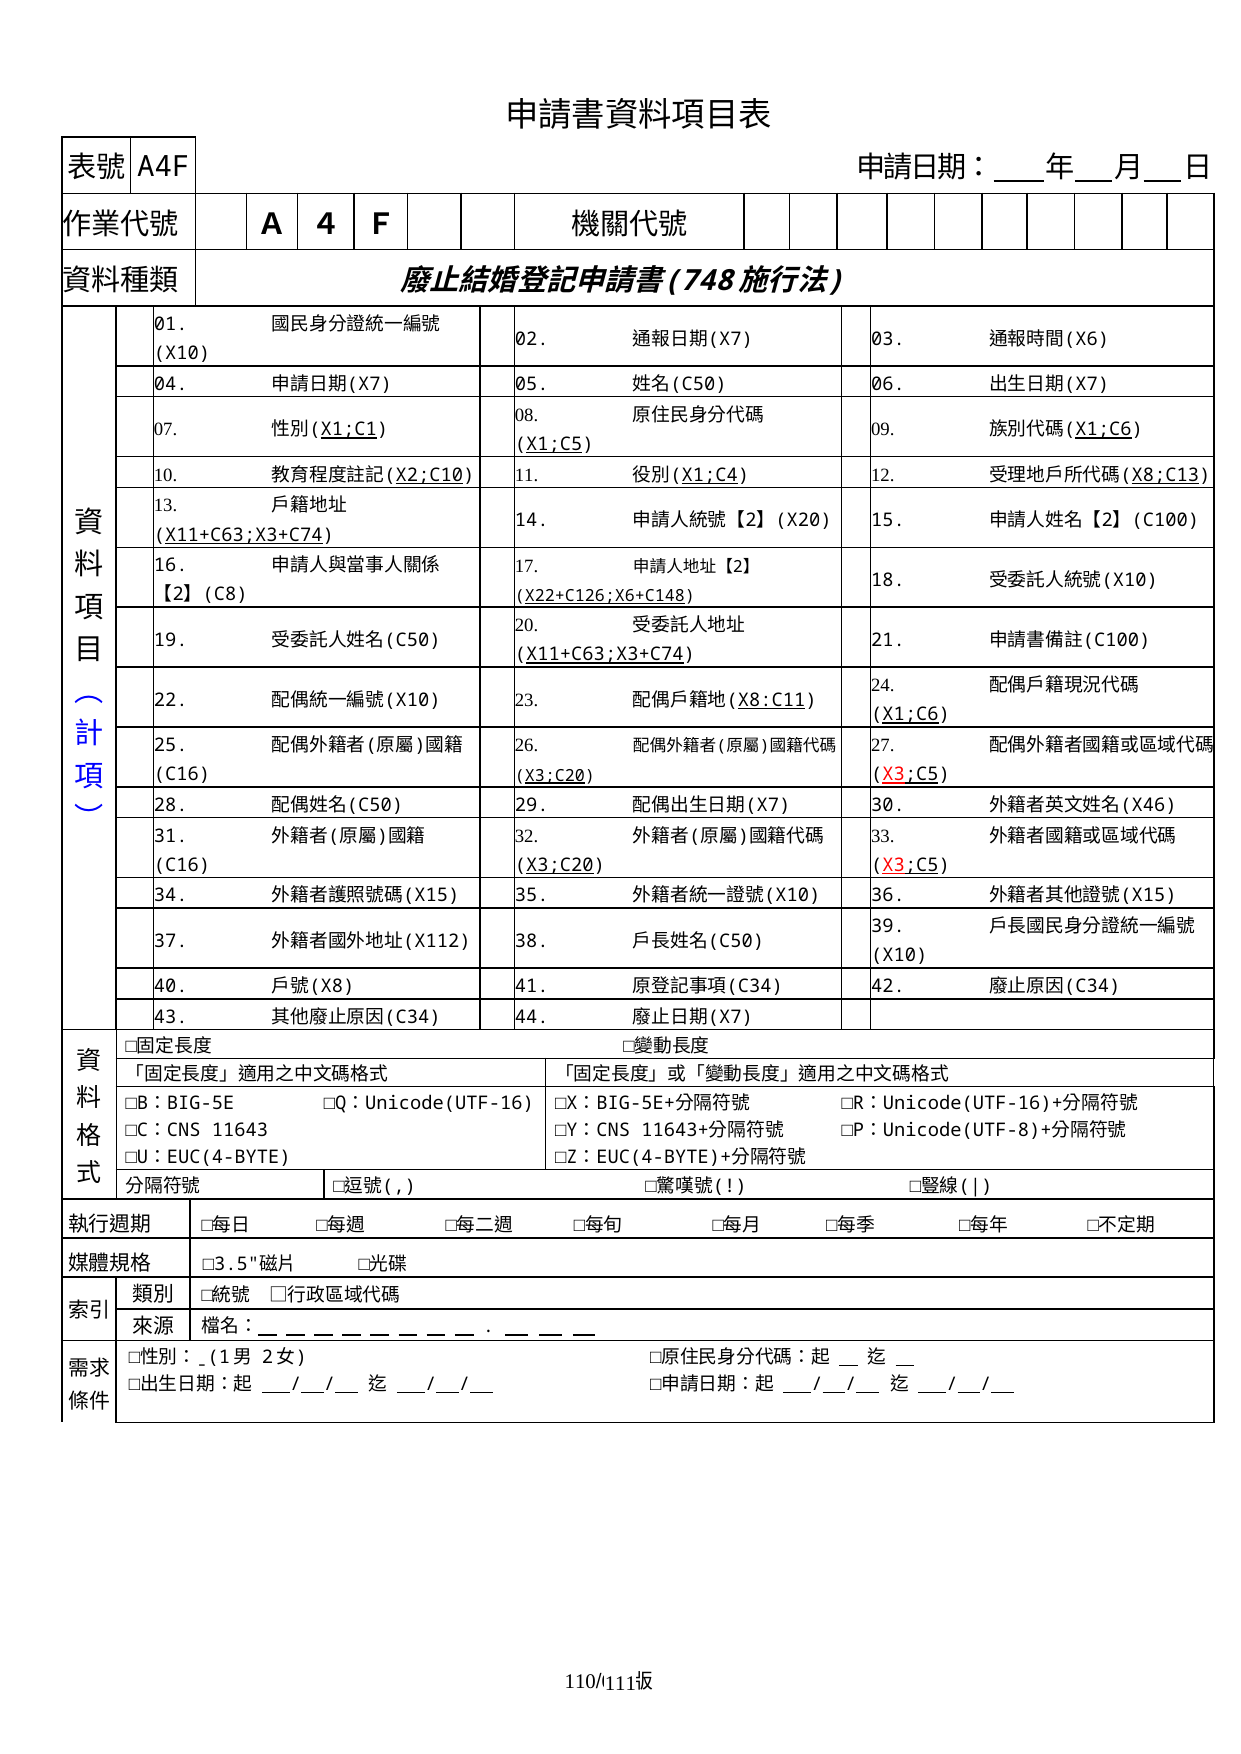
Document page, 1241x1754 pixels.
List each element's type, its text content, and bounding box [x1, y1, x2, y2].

table_cell 配偶出生日期(X7) [515, 788, 841, 817]
table_cell ４ [298, 194, 353, 249]
table_cell □統號 □行政區域代碼 [191, 1278, 1213, 1308]
table_cell [842, 1000, 870, 1029]
table_cell □每二週 [445, 1200, 573, 1237]
table_cell 申請人統號【2】(X20) [515, 488, 841, 546]
table_cell □原住民身分代碼：起 迄 □申請日期：起 / / 迄 / / [650, 1341, 1213, 1422]
table_cell 受理地戶所代碼(X8;C13) [871, 457, 1213, 486]
table_cell 申請人姓名【2】(C100) [871, 488, 1213, 546]
table_cell 役別(X1;C4) [515, 457, 841, 486]
table_cell □X：BIG-5E+分隔符號 □Y：CNS 11643+分隔符號 □Z：EUC(4-BYTE)+分隔符號 [546, 1087, 841, 1169]
table_cell □每日 [191, 1200, 316, 1237]
table_cell [481, 788, 514, 817]
table_cell [481, 608, 514, 666]
table_cell □驚嘆號(!) [636, 1170, 900, 1198]
table_cell [842, 307, 870, 365]
table_cell [117, 969, 153, 998]
table_cell 配偶戶籍現況代碼(X1;C6) [871, 668, 1213, 726]
table_cell □R：Unicode(UTF-16)+分隔符號 □P：Unicode(UTF-8)+分隔符號 [841, 1087, 1213, 1169]
table_cell 原住民身分代碼(X1;C5) [515, 397, 841, 456]
table_cell 配偶戶籍地(X8:C11) [515, 668, 841, 726]
table_cell 國民身分證統一編號(X10) [154, 307, 479, 365]
table_cell □每週 [316, 1200, 445, 1237]
table_cell [745, 194, 789, 249]
table_cell [842, 788, 870, 817]
table_cell [842, 728, 870, 786]
table_header 申請書資料項目表 [62, 88, 1214, 136]
table_cell 配偶統一編號(X10) [154, 668, 479, 726]
table_cell 申請人與當事人關係【2】(C8) [154, 548, 479, 606]
table_cell [117, 548, 153, 606]
table_cell [481, 307, 514, 365]
table_cell 外籍者國籍或區域代碼(X3;C5) [871, 818, 1213, 877]
table_cell [842, 367, 870, 396]
table_cell [842, 969, 870, 998]
table_cell [481, 457, 514, 486]
table_cell [481, 367, 514, 396]
table_cell 廢止原因(C34) [871, 969, 1213, 998]
table_cell 申請日期(X7) [154, 367, 479, 396]
table_cell 「固定長度」適用之中文碼格式 [117, 1059, 545, 1086]
table_cell 受委託人地址(X11+C63;X3+C74) [515, 608, 841, 666]
table_cell 來源 [117, 1310, 189, 1340]
table_cell Ｆ [355, 194, 407, 249]
table_cell [842, 548, 870, 606]
table_cell 原登記事項(C34) [515, 969, 841, 998]
table_cell [838, 194, 886, 249]
table_cell □每旬 [574, 1200, 700, 1237]
table_cell □變動長度 [614, 1030, 1213, 1057]
table_cell [117, 608, 153, 666]
table_cell [888, 194, 934, 249]
table_cell [117, 1000, 153, 1029]
table_cell 表號 [63, 138, 130, 192]
table_cell [117, 878, 153, 907]
table_cell [842, 818, 870, 877]
table_cell □Q：Unicode(UTF-16) [324, 1087, 545, 1169]
table_cell 外籍者(原屬)國籍代碼(X3;C20) [515, 818, 841, 877]
table_cell [842, 878, 870, 907]
table_cell 資料格式 [63, 1030, 116, 1198]
table_cell [481, 397, 514, 456]
table_cell □逗號(,) [325, 1170, 636, 1198]
table_cell 資料種類 [63, 250, 195, 305]
table_cell [196, 194, 246, 249]
table_cell 廢止日期(X7) [515, 1000, 841, 1029]
table_cell 索引 [63, 1278, 115, 1340]
table_cell 戶長姓名(C50) [515, 909, 841, 967]
table_cell 媒體規格 [63, 1239, 189, 1276]
table_cell 外籍者統一證號(X10) [515, 878, 841, 907]
table_cell [481, 818, 514, 877]
table_cell □固定長度 [117, 1030, 614, 1057]
table_cell 配偶外籍者(原屬)國籍(C16) [154, 728, 479, 786]
table_cell [117, 367, 153, 396]
table_cell [1168, 194, 1213, 249]
table_cell [842, 608, 870, 666]
table_cell [481, 728, 514, 786]
table_cell □光碟 [358, 1239, 724, 1276]
table_cell 戶長國民身分證統一編號(X10) [871, 909, 1213, 967]
table_cell Ａ [247, 194, 297, 249]
table_cell [117, 728, 153, 786]
table_cell □不定期 [1087, 1200, 1213, 1237]
table_cell 通報日期(X7) [515, 307, 841, 365]
table_cell 族別代碼(X1;C6) [871, 397, 1213, 456]
table_cell [842, 668, 870, 726]
table_cell 戶號(X8) [154, 969, 479, 998]
table_cell [481, 909, 514, 967]
table_cell [117, 397, 153, 456]
table_cell 戶籍地址(X11+C63;X3+C74) [154, 488, 479, 546]
table_cell □性別：ˍ(1男 2女) □出生日期：起 / / 迄 / / [117, 1341, 650, 1422]
table_cell [1028, 194, 1074, 249]
table_cell [481, 1000, 514, 1029]
table_cell [1051, 1239, 1213, 1276]
table_cell 姓名(C50) [515, 367, 841, 396]
table_cell 外籍者(原屬)國籍(C16) [154, 818, 479, 877]
table_cell 性別(X1;C1) [154, 397, 479, 456]
table_cell 外籍者國外地址(X112) [154, 909, 479, 967]
table_cell [481, 969, 514, 998]
table_cell 分隔符號 [117, 1170, 323, 1198]
table_cell 申請書備註(C100) [871, 608, 1213, 666]
table_cell 配偶外籍者(原屬)國籍代碼(X3;C20) [515, 728, 841, 786]
table_cell [842, 397, 870, 456]
table_cell [117, 307, 153, 365]
table_cell 資料項目︵計 項︶ [63, 307, 115, 1029]
table_cell 類別 [117, 1278, 189, 1308]
table_cell [117, 488, 153, 546]
table_cell [1075, 194, 1121, 249]
table_cell 機關代號 [515, 194, 743, 249]
table_cell 教育程度註記(X2;C10) [154, 457, 479, 486]
table_cell A4F [131, 138, 195, 192]
table_cell [871, 1000, 1213, 1029]
table_cell [117, 668, 153, 726]
table_cell 受委託人姓名(C50) [154, 608, 479, 666]
table_cell 作業代號 [63, 194, 195, 249]
table_cell 「固定長度」或「變動長度」適用之中文碼格式 [546, 1059, 1213, 1086]
table_cell [983, 194, 1026, 249]
table_cell [117, 457, 153, 486]
table_cell 通報時間(X6) [871, 307, 1213, 365]
table_cell [481, 548, 514, 606]
table_cell [462, 194, 514, 249]
table_cell [481, 668, 514, 726]
table_cell □每月 [700, 1200, 826, 1237]
table_cell [842, 909, 870, 967]
table_cell 執行週期 [63, 1200, 189, 1237]
table_cell [117, 788, 153, 817]
table_cell [790, 194, 836, 249]
table_cell 配偶外籍者國籍或區域代碼(X3;C5) [871, 728, 1213, 786]
table_cell 外籍者其他證號(X15) [871, 878, 1213, 907]
table_cell [842, 457, 870, 486]
table_cell [117, 909, 153, 967]
table_cell [935, 194, 981, 249]
table_cell 申請人地址【2】(X22+C126;X6+C148) [515, 548, 841, 606]
table_cell [1123, 194, 1166, 249]
table_cell 外籍者英文姓名(X46) [871, 788, 1213, 817]
table_cell [842, 488, 870, 546]
table_cell [481, 878, 514, 907]
table_cell [481, 488, 514, 546]
table_cell □每季 [826, 1200, 959, 1237]
table_cell 出生日期(X7) [871, 367, 1213, 396]
table_cell [724, 1239, 1051, 1276]
table_cell □豎線(|) [900, 1170, 1213, 1198]
table_cell 外籍者護照號碼(X15) [154, 878, 479, 907]
table_cell □3.5"磁片 [191, 1239, 358, 1276]
table_cell [408, 194, 460, 249]
table_cell □每年 [959, 1200, 1087, 1237]
table_cell 申請日期： 年 月 日 [196, 136, 1214, 192]
table_cell 配偶姓名(C50) [154, 788, 479, 817]
table_cell [117, 818, 153, 877]
table_cell 檔名： . [191, 1310, 1213, 1340]
table_cell 其他廢止原因(C34) [154, 1000, 479, 1029]
table_cell 需求條件 [63, 1341, 115, 1422]
table_cell 受委託人統號(X10) [871, 548, 1213, 606]
table_cell 廢止結婚登記申請書(748施行法) [196, 250, 1213, 305]
table_cell □B：BIG-5E □C：CNS 11643 □U：EUC(4-BYTE) [117, 1087, 324, 1169]
